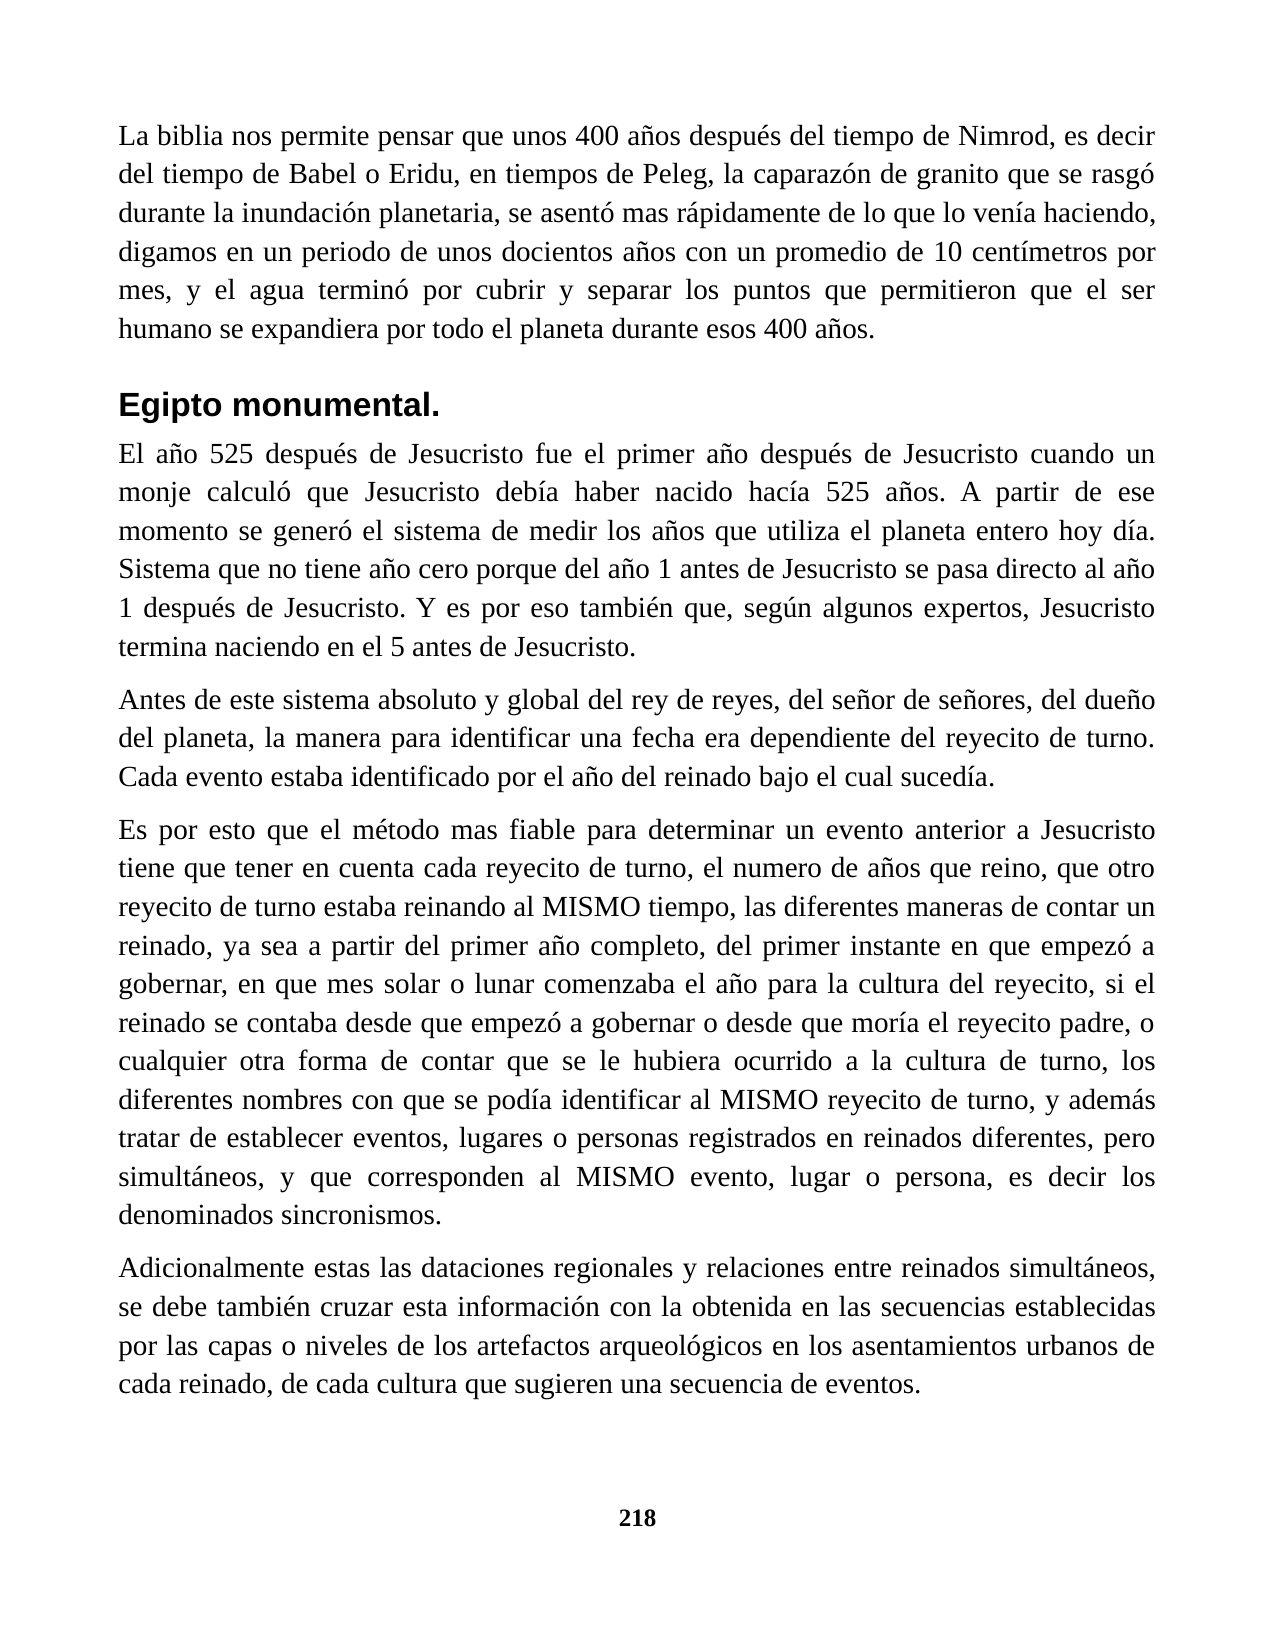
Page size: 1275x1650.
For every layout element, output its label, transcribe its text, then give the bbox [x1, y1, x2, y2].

text Es por esto que el método mas fiable para determinar un evento anterior a Jesucristo tiene que tener en cuenta cada reyecito de turno, el numero de años que reino, que otro reyecito de turno estaba reinando al MISMO tiempo, las diferentes maneras de contar un reinado, ya sea a partir del primer año completo, del primer instante en que empezó a gobernar, en que mes solar o lunar comenzaba el año para la cultura del reyecito, si el reinado se contaba desde que empezó a gobernar o desde que moría el reyecito padre, o cualquier otra forma de contar que se le hubiera ocurrido a la cultura de turno, los diferentes nombres con que se podía identificar al MISMO reyecito de turno, y además tratar de establecer eventos, lugares o personas registrados en reinados diferentes, pero simultáneos, y que corresponden al MISMO evento, lugar o persona, es decir los denominados sincronismos. [118, 812, 1157, 1231]
text La biblia nos permite pensar que unos 400 años después del tiempo de Nimrod, es decir del tiempo de Babel o Eridu, en tiempos de Peleg, la caparazón de granito que se rasgó durante la inundación planetaria, se asentó mas rápidamente de lo que lo venía haciendo, digamos en un periodo de unos docientos años con un promedio de 10 centímetros por mes, y el agua terminó por cubrir y separar los puntos que permitieron que el ser humano se expandiera por todo el planeta durante esos 400 años. [118, 118, 1157, 344]
text El año 525 después de Jesucristo fue el primer año después de Jesucristo cuando un monje calculó que Jesucristo debía haber nacido hacía 525 años. A partir de ese momento se generó el sistema de medir los años que utiliza el planeta entero hoy día. Sistema que no tiene año cero porque del año 1 antes de Jesucristo se pasa directo al año 1 después de Jesucristo. Y es por eso también que, según algunos expertos, Jesucristo termina naciendo en el 5 antes de Jesucristo. [118, 436, 1157, 662]
text Adicionalmente estas las dataciones regionales y relaciones entre reinados simultáneos, se debe también cruzar esta información con la obtenida en las secuencias establecidas por las capas o niveles de los artefactos arqueológicos en los asentamientos urbanos de cada reinado, de cada cultura que sugieren una secuencia de eventos. [118, 1251, 1157, 1400]
text Antes de este sistema absoluto y global del rey de reyes, del señor de señores, del dueño del planeta, la manera para identificar una fecha era dependiente del reyecito de turno. Cada evento estaba identificado por el año del reinado bajo el cual sucedía. [118, 682, 1157, 792]
subtitle Egipto monumental. [118, 385, 1157, 423]
